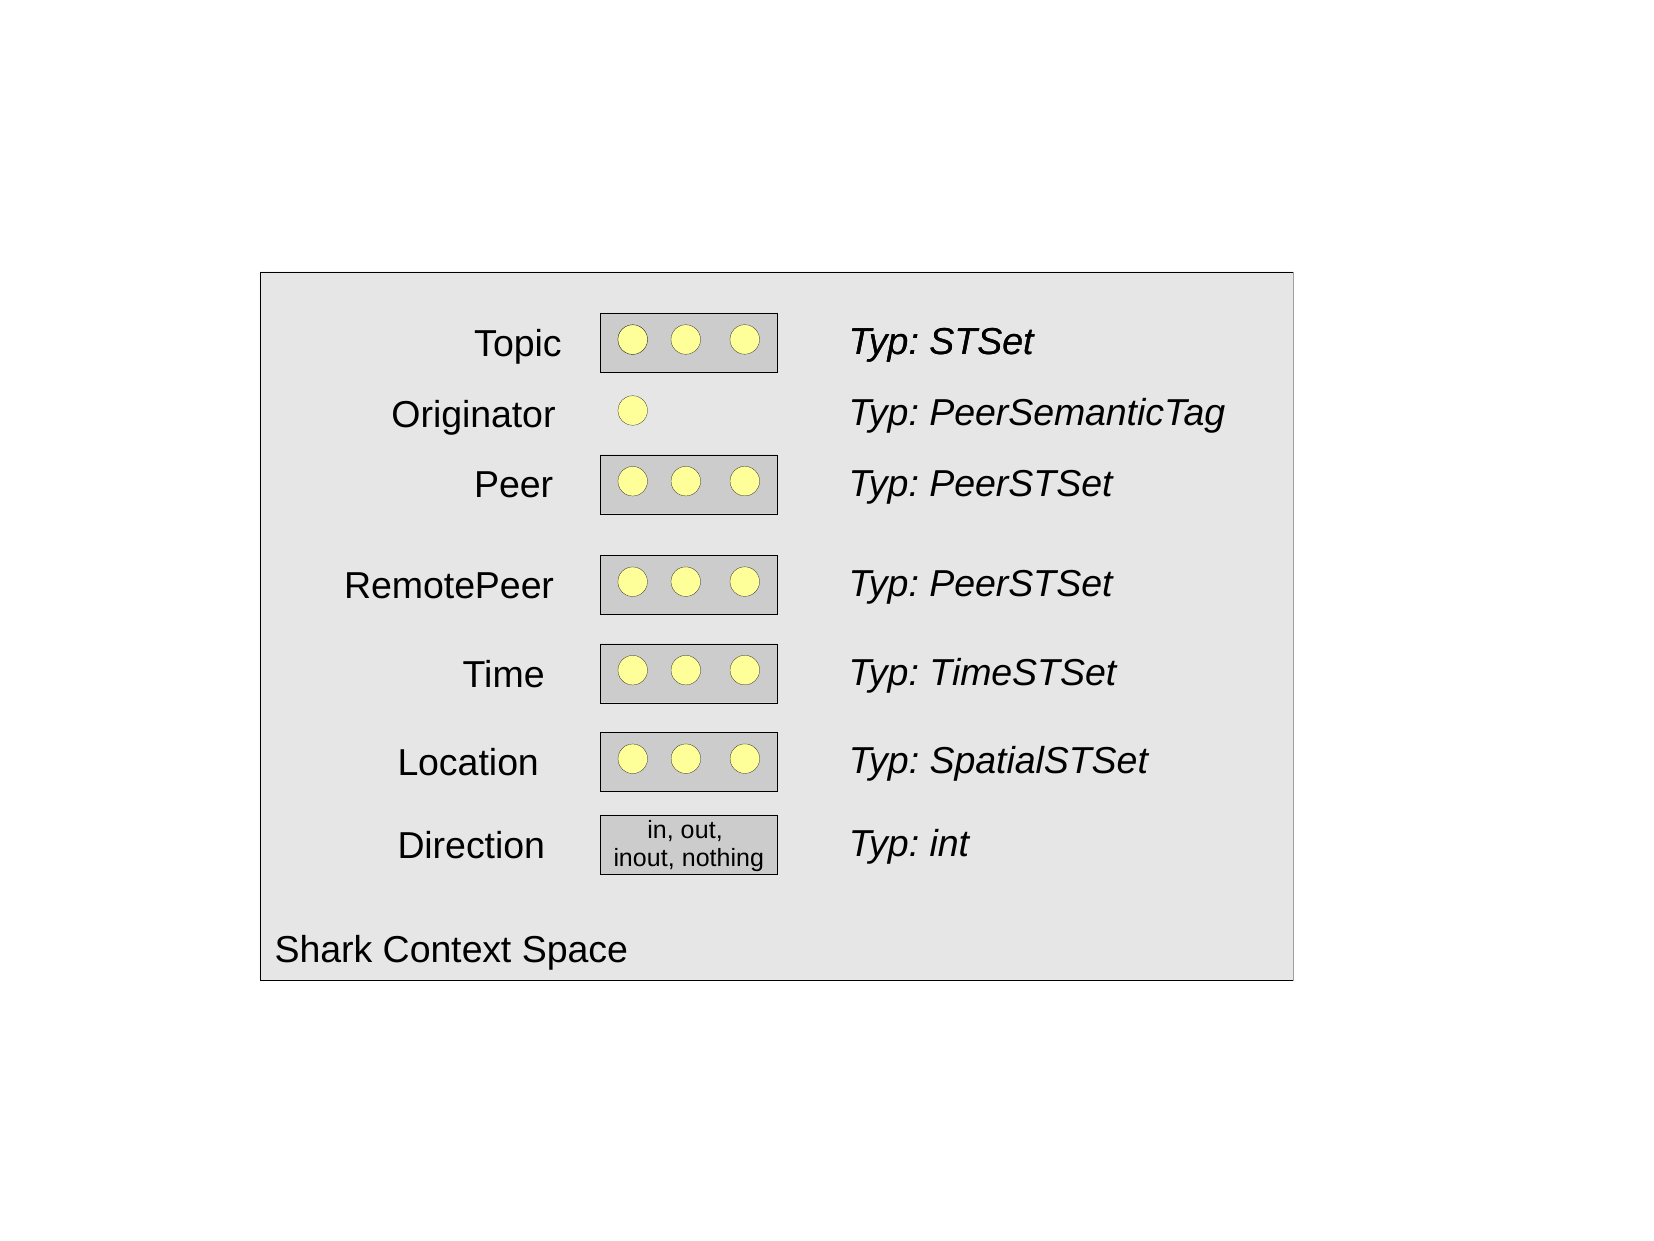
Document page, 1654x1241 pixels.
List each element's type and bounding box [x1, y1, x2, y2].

picture [259, 271, 1294, 981]
